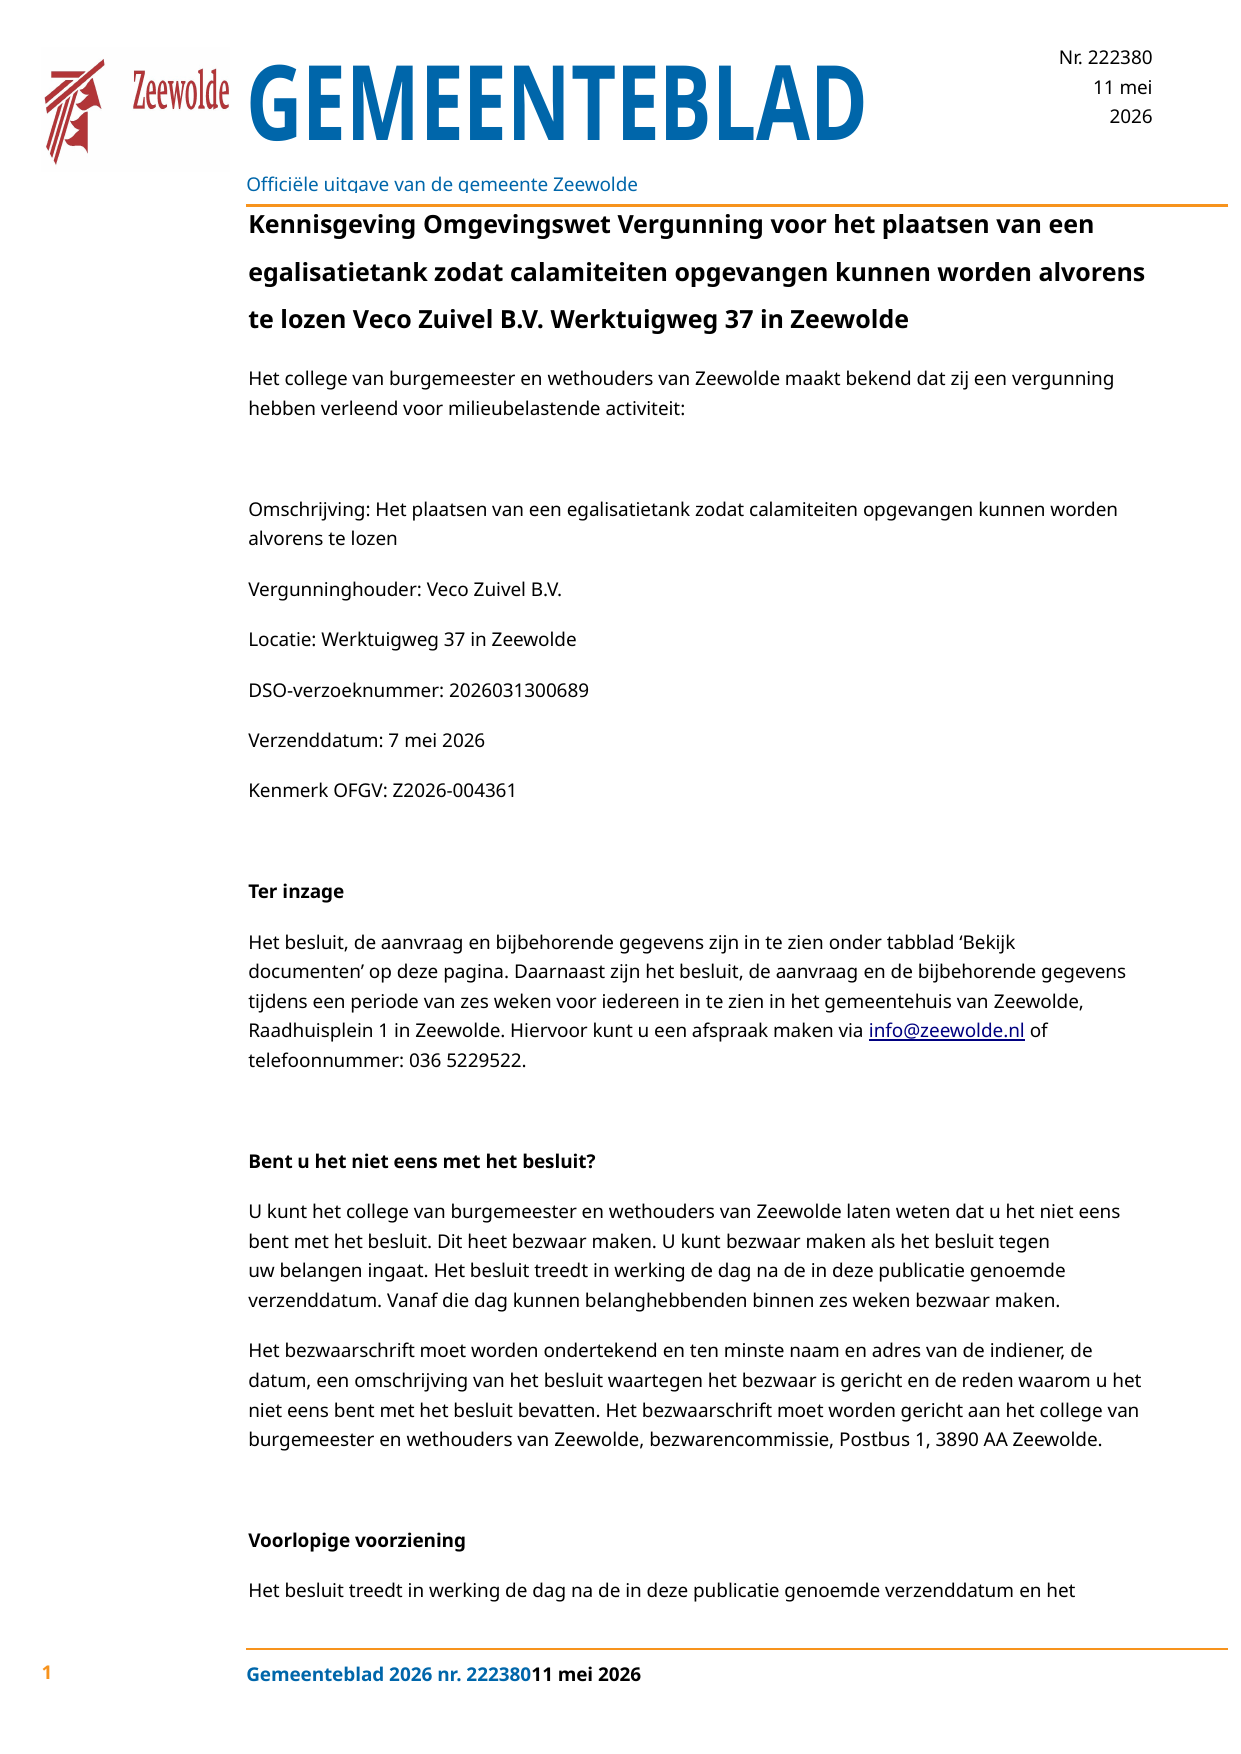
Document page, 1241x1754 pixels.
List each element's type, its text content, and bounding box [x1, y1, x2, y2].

text Verzenddatum: 7 mei 2026 [248, 727, 1152, 753]
picture [41, 47, 231, 172]
text Het besluit treedt in werking de dag na de in deze publicatie genoemde verzenddatum en het [248, 1578, 1152, 1603]
text Locatie: Werktuigweg 37 in Zeewolde [248, 626, 1152, 652]
text Kenmerk OFGV: Z2026-004361 [248, 778, 1152, 803]
text Kennisgeving Omgevingswet Vergunning voor het plaatsen van een egalisatietank zodat calamiteiten opgevangen kunnen worden alvorens te lozen Veco Zuivel B.V. Werktuigweg 37 in Zeewolde [248, 207, 1152, 336]
text DSO-verzoeknummer: 2026031300689 [248, 677, 1152, 702]
text Omschrijving: Het plaatsen van een egalisatietank zodat calamiteiten opgevangen kunnen worden alvorens te lozen [248, 496, 1152, 551]
text Bent u het niet eens met het besluit? [248, 1148, 1152, 1174]
text U kunt het college van burgemeester en wethouders van Zeewolde laten weten dat u het niet eens bent met het besluit. Dit heet bezwaar maken. U kunt bezwaar maken als het besluit tegen uw belangen ingaat. Het besluit treedt in werking de dag na de in deze publicatie genoemde verzenddatum. Vanaf die dag kunnen belanghebbenden binnen zes weken bezwaar maken. [248, 1198, 1152, 1313]
text Het college van burgemeester en wethouders van Zeewolde maakt bekend dat zij een vergunning hebben verleend voor milieubelastende activiteit: [248, 366, 1152, 421]
text Het besluit, de aanvraag en bijbehorende gegevens zijn in te zien onder tabblad ‘Bekijk documenten’ op deze pagina. Daarnaast zijn het besluit, de aanvraag en de bijbehorende gegevens tijdens een periode van zes weken voor iedereen in te zien in het gemeentehuis van Zeewolde, Raadhuisplein 1 in Zeewolde. Hiervoor kunt u een afspraak maken via info@zeewolde.nl of telefoonnummer: 036 5229522. [248, 929, 1152, 1073]
text Het bezwaarschrift moet worden ondertekend en ten minste naam en adres van de indiener, de datum, een omschrijving van het besluit waartegen het bezwaar is gericht en de reden waarom u het niet eens bent met het besluit bevatten. Het bezwaarschrift moet worden gericht aan het college van burgemeester en wethouders van Zeewolde, bezwarencommissie, Postbus 1, 3890 AA Zeewolde. [248, 1338, 1152, 1452]
text Voorlopige voorziening [248, 1527, 1152, 1553]
text Ter inzage [248, 878, 1152, 904]
text Vergunninghouder: Veco Zuivel B.V. [248, 576, 1152, 602]
